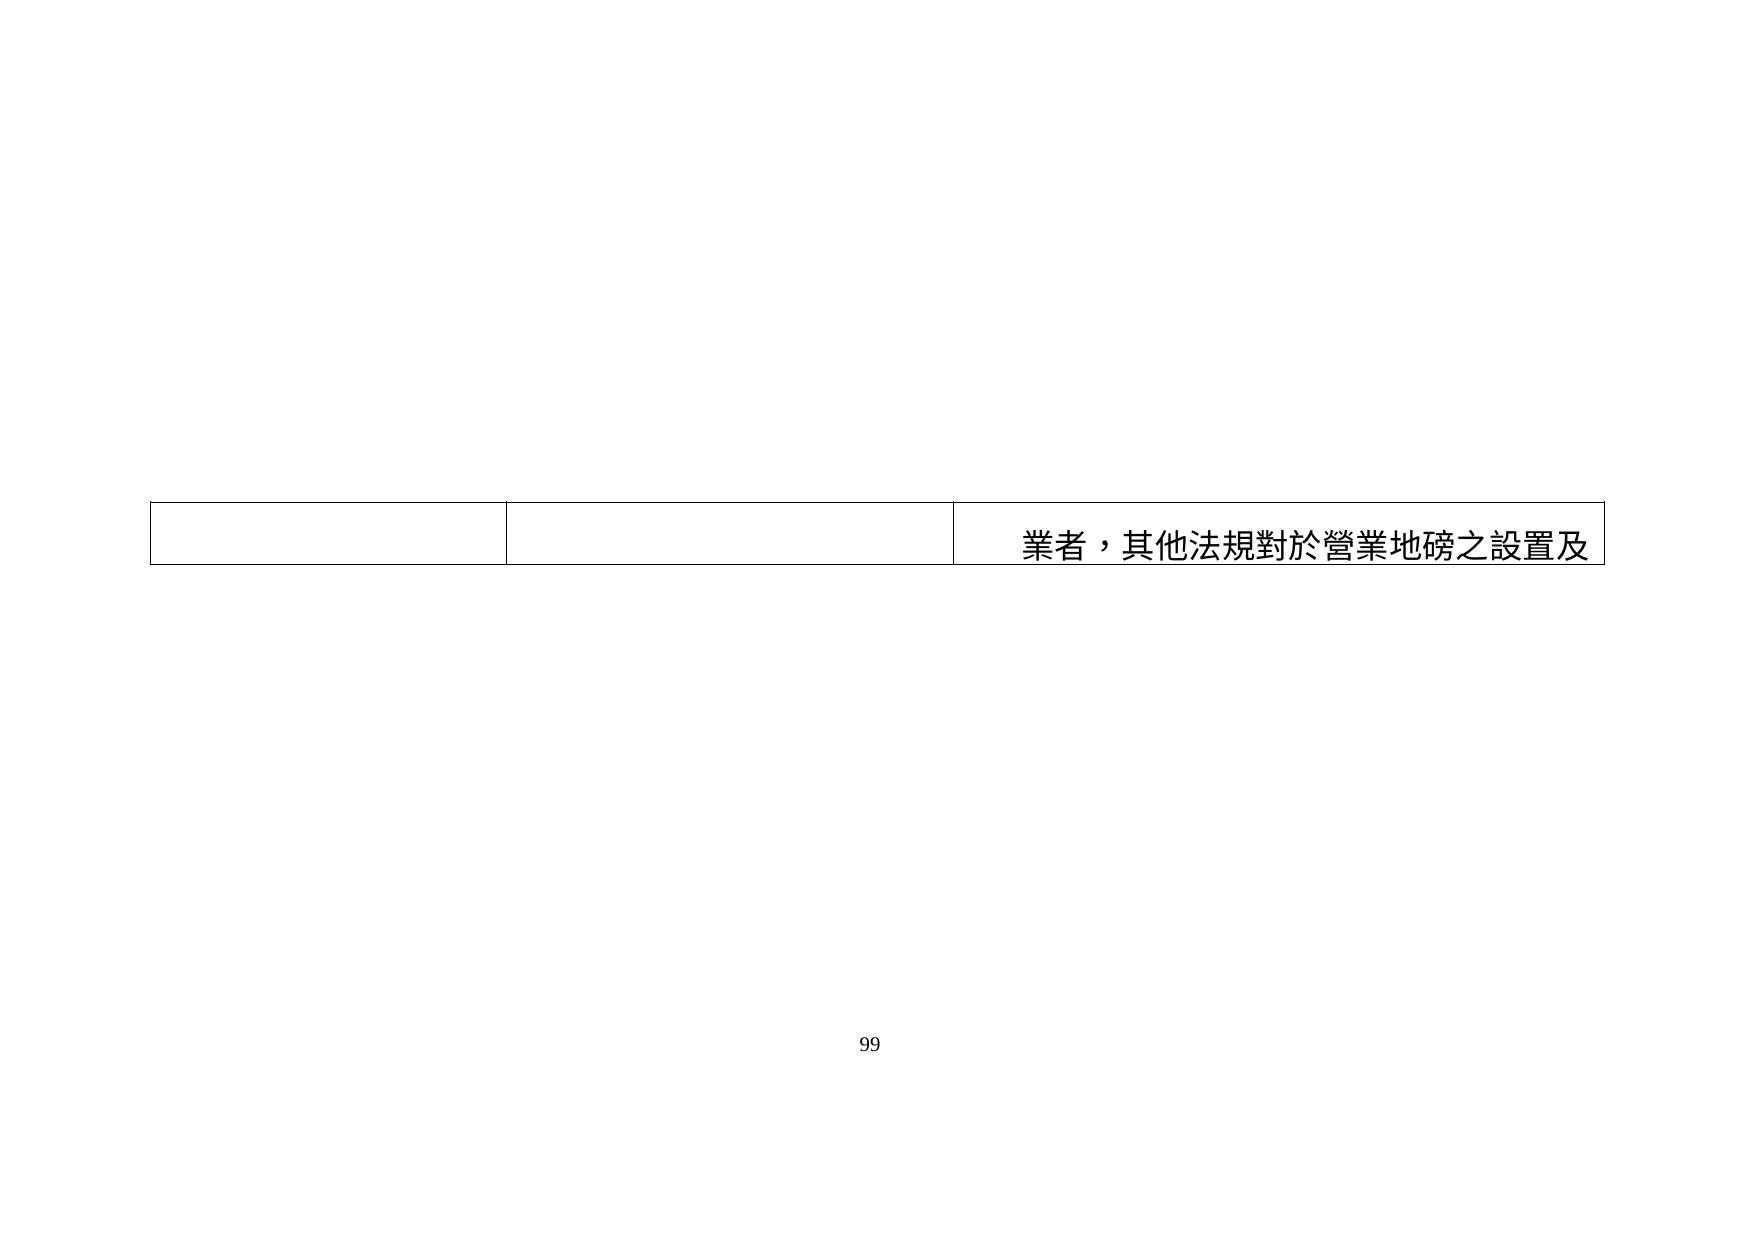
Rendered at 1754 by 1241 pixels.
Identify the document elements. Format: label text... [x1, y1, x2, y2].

table_cell 業者，其他法規對於營業地磅之設置及 [954, 503, 1604, 564]
table_cell [151, 503, 506, 564]
table_cell [507, 503, 953, 564]
